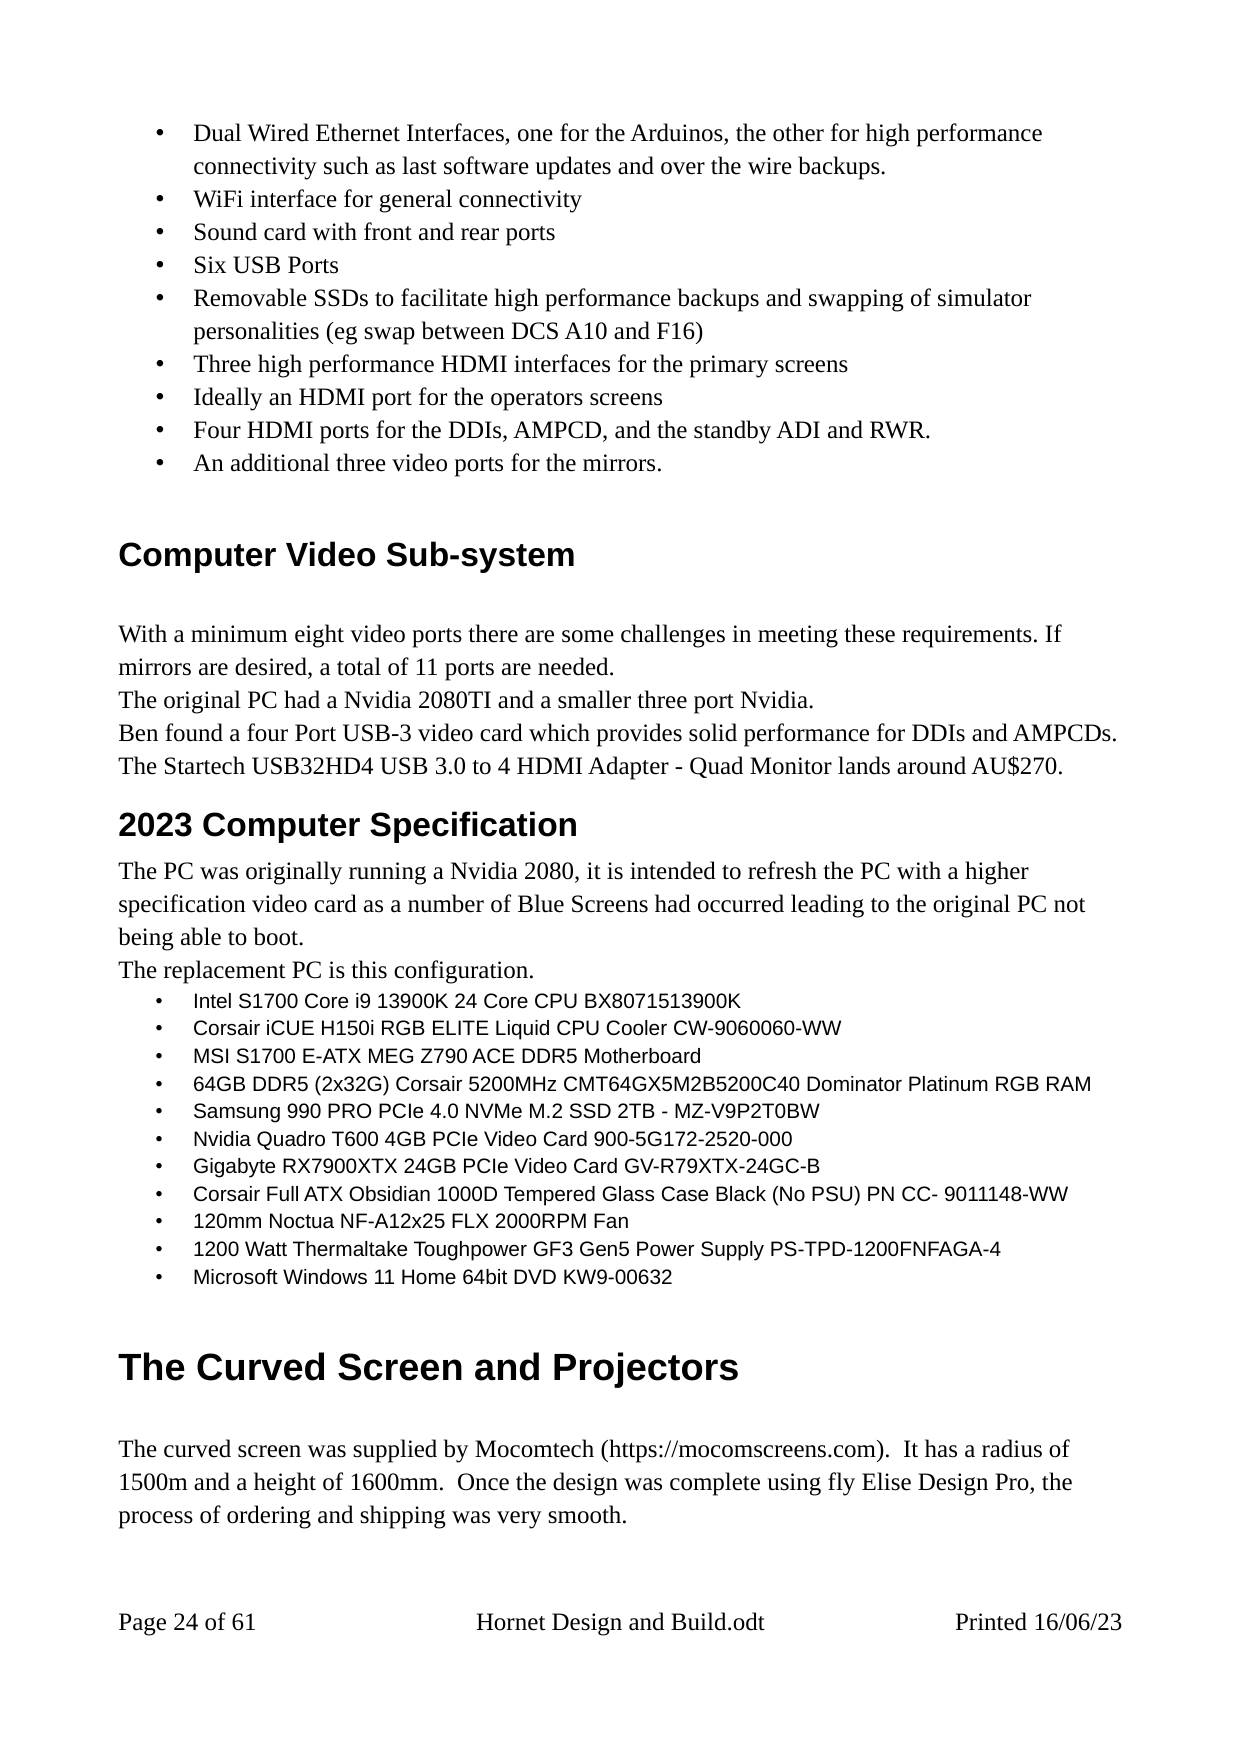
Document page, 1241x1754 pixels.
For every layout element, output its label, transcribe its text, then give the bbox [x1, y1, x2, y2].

subtitle Computer Video Sub-system [118, 535, 1122, 574]
text The original PC had a Nvidia 2080TI and a smaller three port Nvidia. [118, 685, 1122, 714]
text Ben found a four Port USB-3 video card which provides solid performance for DDIs and AMPCDs. The Startech USB32HD4 USB 3.0 to 4 HDMI Adapter - Quad Monitor lands around AU$270. [118, 718, 1122, 780]
list Three high performance HDMI interfaces for the primary screens [156, 349, 1122, 378]
list Microsoft Windows 11 Home 64bit DVD KW9-00632 [155, 1264, 1122, 1289]
subtitle 2023 Computer Specification [118, 805, 1122, 844]
text With a minimum eight video ports there are some challenges in meeting these requirements. If mirrors are desired, a total of 11 ports are needed. [118, 619, 1122, 681]
subtitle The Curved Screen and Projectors [118, 1345, 1122, 1388]
list Intel S1700 Core i9 13900K 24 Core CPU BX8071513900K [155, 988, 1122, 1013]
list Dual Wired Ethernet Interfaces, one for the Arduinos, the other for high performance connectivity such as last software updates and over the wire backups. [156, 118, 1122, 180]
list Ideally an HDMI port for the operators screens [156, 382, 1122, 411]
list 64GB DDR5 (2x32G) Corsair 5200MHz CMT64GX5M2B5200C40 Dominator Platinum RGB RAM [155, 1071, 1122, 1095]
text The curved screen was supplied by Mocomtech (https://mocomscreens.com). It has a radius of 1500m and a height of 1600mm. Once the design was complete using fly Elise Design Pro, the process of ordering and shipping was very smooth. [118, 1434, 1122, 1529]
list Gigabyte RX7900XTX 24GB PCIe Video Card GV-R79XTX-24GC-B [155, 1154, 1122, 1178]
list 120mm Noctua NF-A12x25 FLX 2000RPM Fan [155, 1209, 1122, 1233]
list 1200 Watt Thermaltake Toughpower GF3 Gen5 Power Supply PS-TPD-1200FNFAGA-4 [155, 1237, 1122, 1261]
list Corsair Full ATX Obsidian 1000D Tempered Glass Case Black (No PSU) PN CC- 9011148-WW [155, 1182, 1122, 1206]
list MSI S1700 E-ATX MEG Z790 ACE DDR5 Motherboard [155, 1044, 1122, 1068]
list An additional three video ports for the mirrors. [156, 448, 1122, 477]
list Sound card with front and rear ports [156, 217, 1122, 246]
list Removable SSDs to facilitate high performance backups and swapping of simulator personalities (eg swap between DCS A10 and F16) [156, 283, 1122, 345]
text The PC was originally running a Nvidia 2080, it is intended to refresh the PC with a higher specification video card as a number of Blue Screens had occurred leading to the original PC not being able to boot. [118, 856, 1122, 951]
list Samsung 990 PRO PCIe 4.0 NVMe M.2 SSD 2TB - MZ-V9P2T0BW [155, 1099, 1122, 1123]
list Nvidia Quadro T600 4GB PCIe Video Card 900-5G172-2520-000 [155, 1127, 1122, 1151]
list Four HDMI ports for the DDIs, AMPCD, and the standby ADI and RWR. [156, 415, 1122, 444]
text The replacement PC is this configuration. [118, 956, 1122, 984]
list Six USB Ports [156, 250, 1122, 279]
list WiFi interface for general connectivity [156, 184, 1122, 213]
list Corsair iCUE H150i RGB ELITE Liquid CPU Cooler CW-9060060-WW [155, 1016, 1122, 1040]
